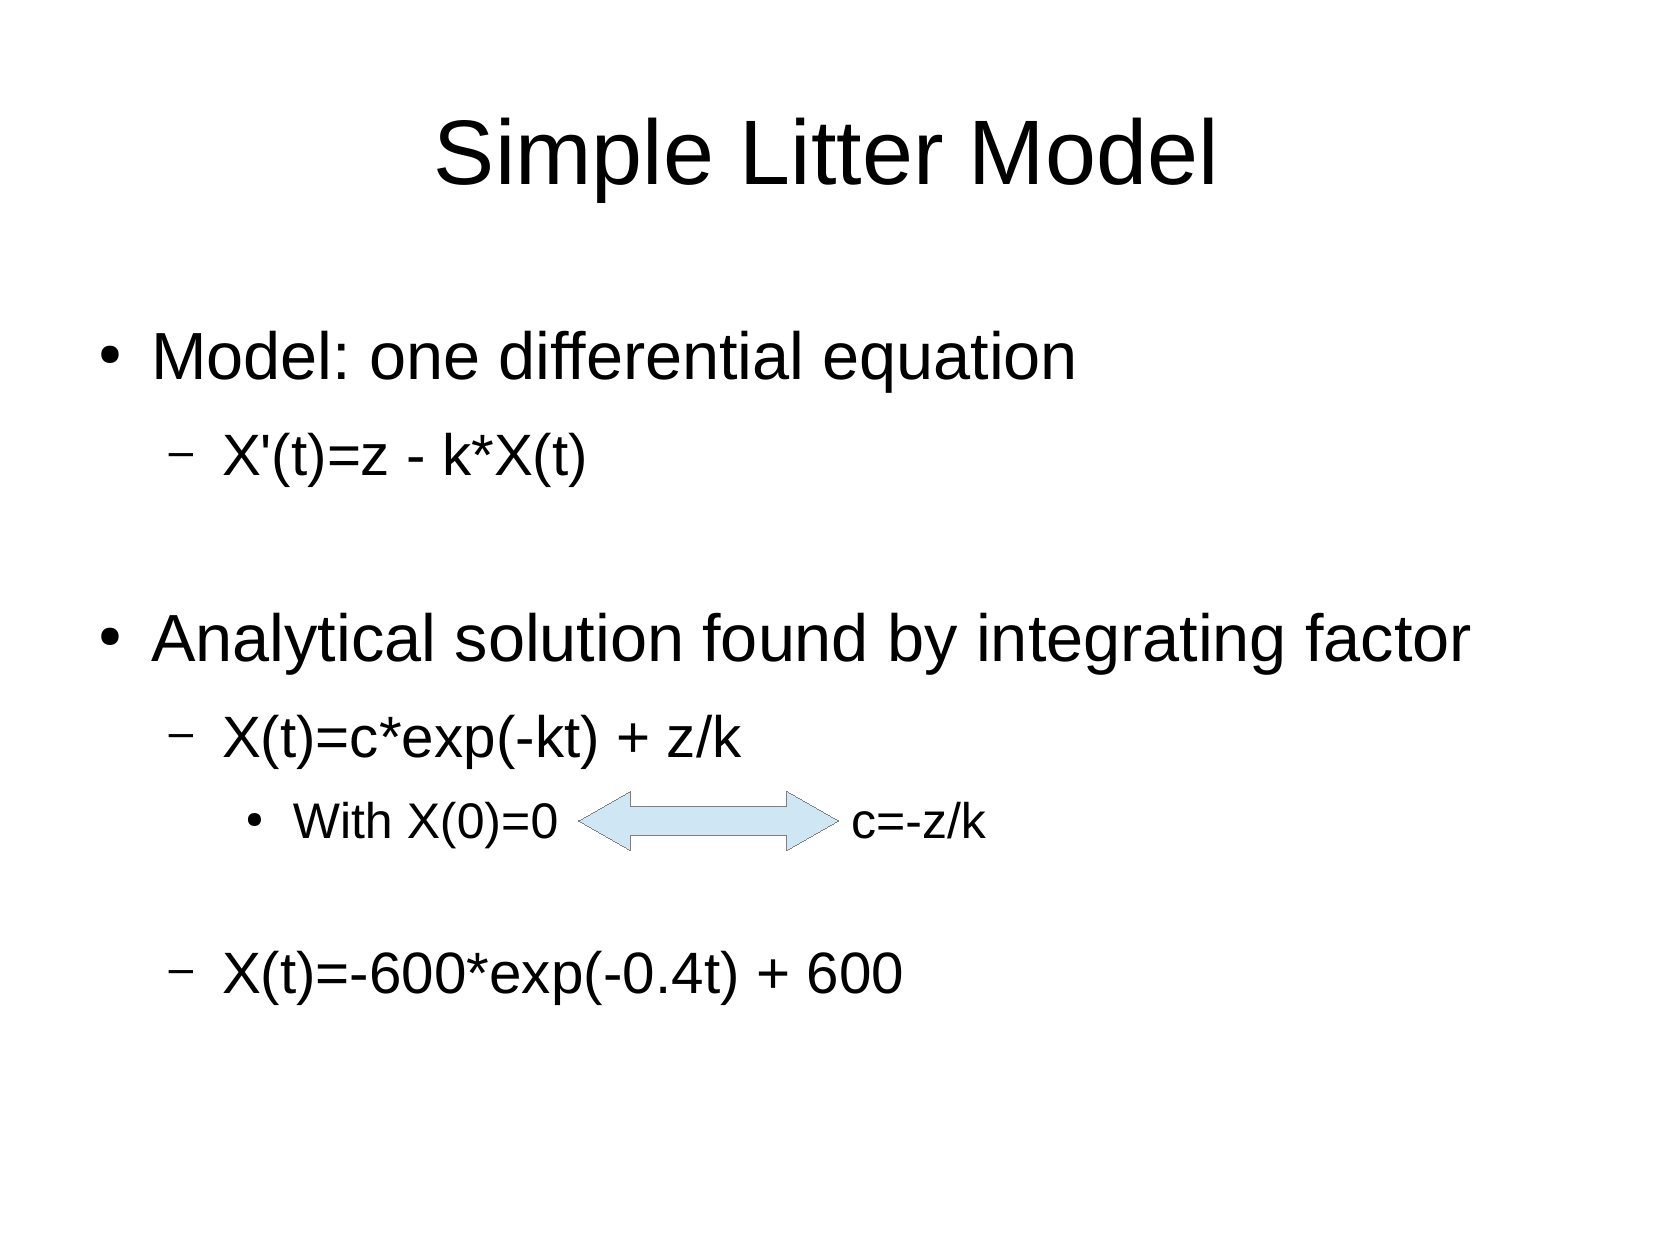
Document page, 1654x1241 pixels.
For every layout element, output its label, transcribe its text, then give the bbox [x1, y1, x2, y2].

text_box [578, 791, 839, 851]
list Model: one differential equation X'(t)=z - k*X(t) Analytical solution found by integrating factor X(t)=c*exp(-kt) + z/k With X(0)=0 c=-z/k X(t)=-600*exp(-0.4t) + 600 [80, 318, 1536, 1039]
title Simple Litter Model [82, 49, 1571, 257]
